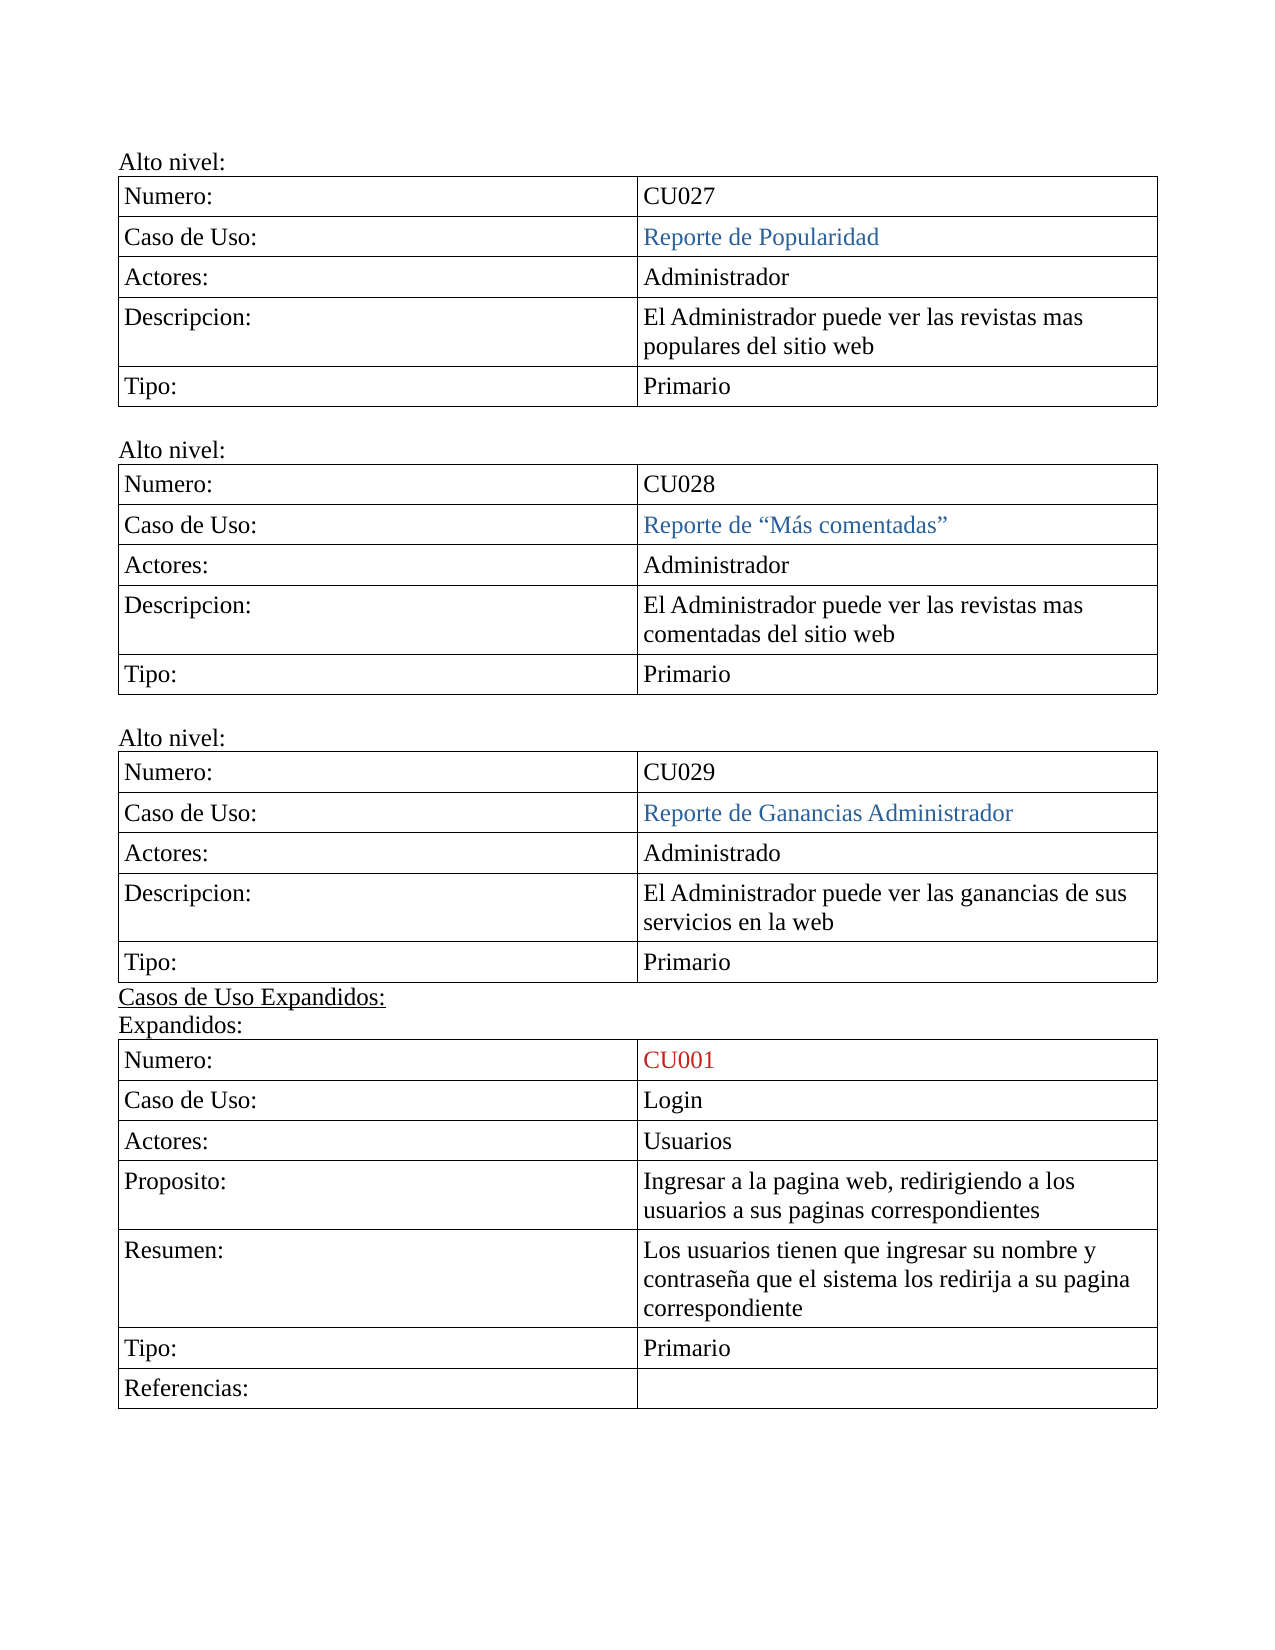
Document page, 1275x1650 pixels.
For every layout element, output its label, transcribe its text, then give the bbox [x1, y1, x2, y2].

table_cell El Administrador puede ver las ganancias de sus servicios en la web [638, 874, 1157, 941]
table_header CU029 [638, 752, 1157, 792]
table_cell Caso de Uso: [119, 505, 637, 544]
table_cell Caso de Uso: [119, 217, 637, 256]
table_header CU027 [638, 177, 1157, 216]
table_cell Caso de Uso: [119, 793, 637, 832]
table_cell Primario [638, 655, 1157, 694]
text Alto nivel: [118, 723, 1157, 751]
table_cell Administrador [638, 545, 1157, 584]
table_cell Administrado [638, 833, 1157, 872]
table_cell Descripcion: [119, 586, 637, 653]
table_cell Login [638, 1081, 1157, 1120]
table_cell Actores: [119, 257, 637, 297]
table_cell El Administrador puede ver las revistas mas populares del sitio web [638, 298, 1157, 366]
table_cell Proposito: [119, 1161, 637, 1229]
table_cell Tipo: [119, 655, 637, 694]
table_header CU001 [638, 1040, 1157, 1080]
table_cell Ingresar a la pagina web, redirigiendo a los usuarios a sus paginas correspondientes [638, 1161, 1157, 1229]
table_cell Actores: [119, 1121, 637, 1160]
table_cell [638, 1369, 1157, 1408]
table_header CU028 [638, 465, 1157, 504]
table_cell Actores: [119, 545, 637, 584]
table_header Numero: [119, 1040, 637, 1080]
table_cell Tipo: [119, 1328, 637, 1367]
table_cell Reporte de Ganancias Administrador [638, 793, 1157, 832]
table_cell Actores: [119, 833, 637, 872]
table_cell Primario [638, 942, 1157, 982]
table_cell Resumen: [119, 1230, 637, 1327]
table_cell El Administrador puede ver las revistas mas comentadas del sitio web [638, 586, 1157, 653]
table_header Numero: [119, 465, 637, 504]
table_cell Descripcion: [119, 298, 637, 366]
table_cell Primario [638, 1328, 1157, 1367]
table_cell Tipo: [119, 367, 637, 406]
table_cell Primario [638, 367, 1157, 406]
text Casos de Uso Expandidos: [118, 983, 1157, 1011]
table_cell Usuarios [638, 1121, 1157, 1160]
table_header Numero: [119, 177, 637, 216]
text Alto nivel: [118, 147, 1157, 176]
table_cell Descripcion: [119, 874, 637, 941]
table_cell Los usuarios tienen que ingresar su nombre y contraseña que el sistema los redirija a su pagina correspondiente [638, 1230, 1157, 1327]
table_cell Caso de Uso: [119, 1081, 637, 1120]
text Expandidos: [118, 1011, 1157, 1039]
table_header Numero: [119, 752, 637, 792]
table_cell Referencias: [119, 1369, 637, 1408]
table_cell Tipo: [119, 942, 637, 982]
table_cell Administrador [638, 257, 1157, 297]
text Alto nivel: [118, 435, 1157, 463]
table_cell Reporte de Popularidad [638, 217, 1157, 256]
table_cell Reporte de “Más comentadas” [638, 505, 1157, 544]
